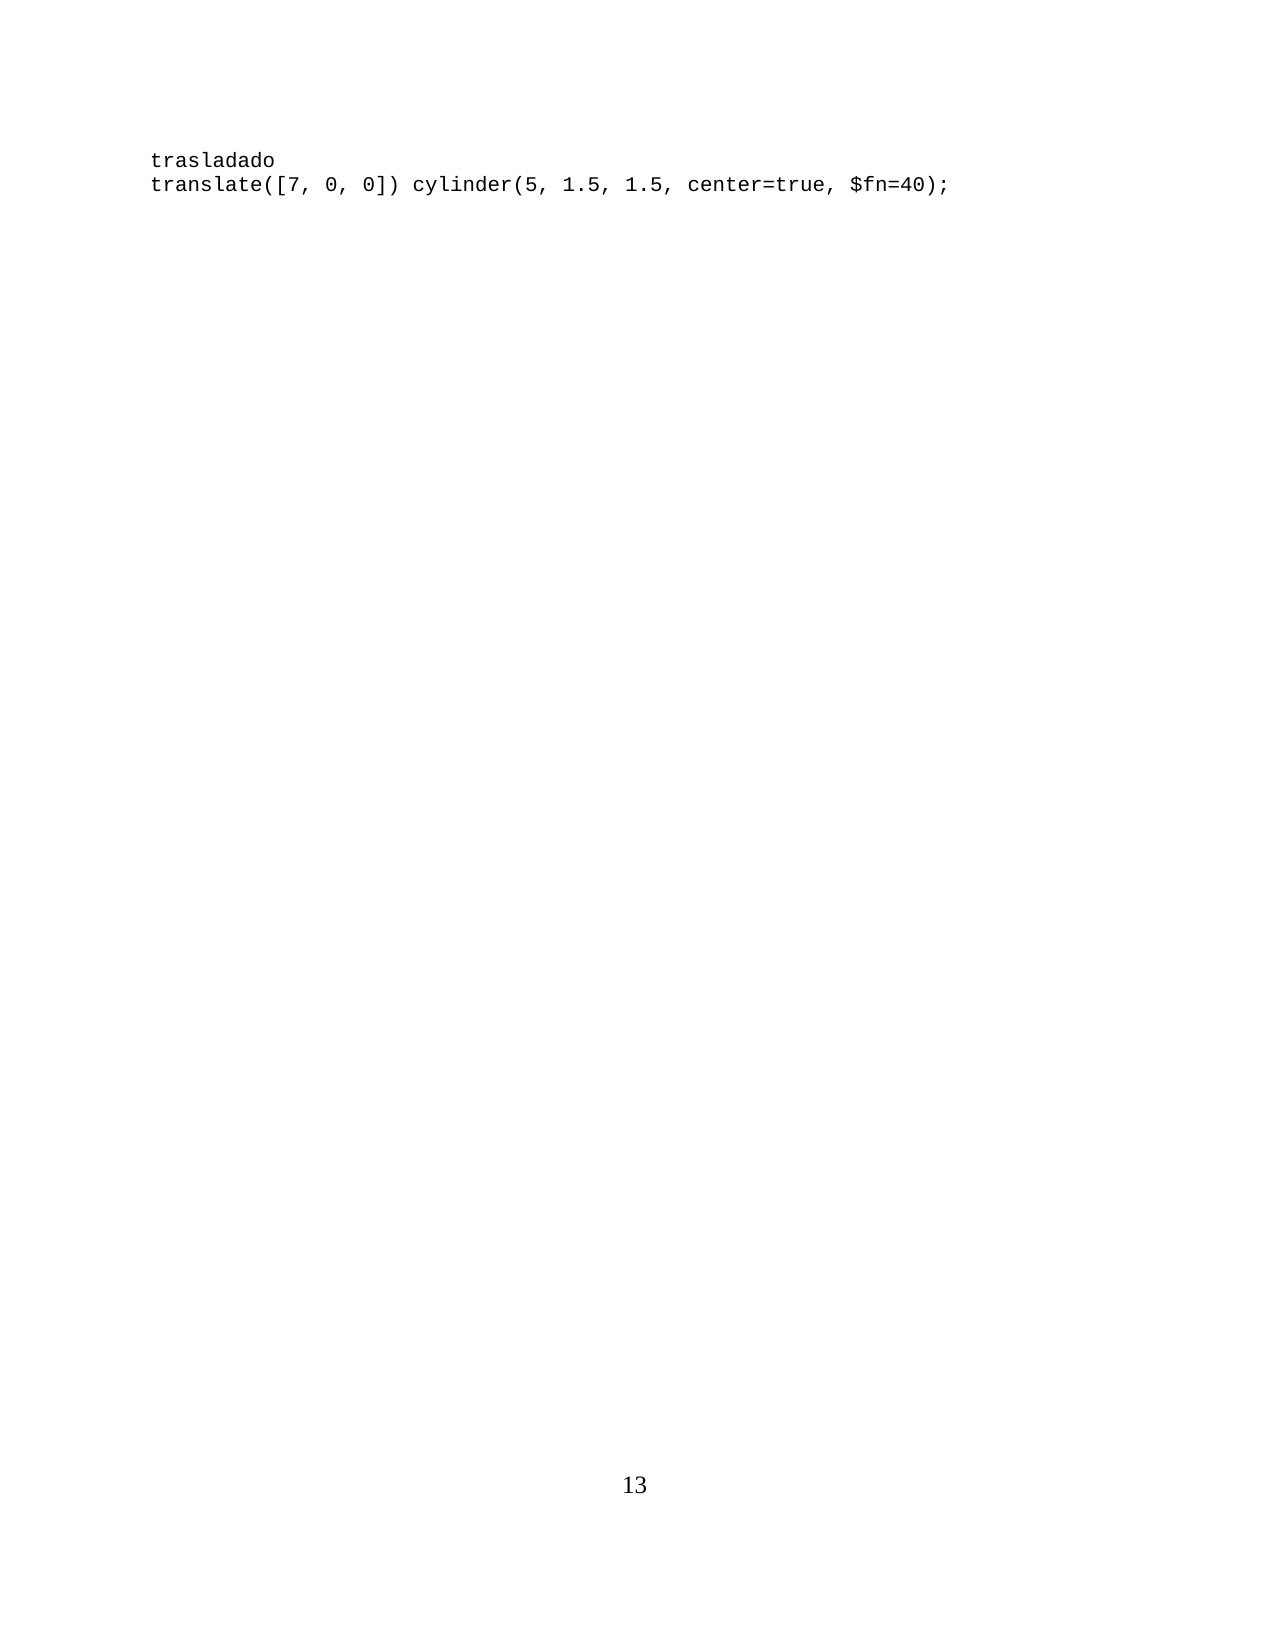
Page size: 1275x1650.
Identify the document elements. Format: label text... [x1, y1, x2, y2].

text trasladado [150, 150, 1125, 174]
text translate([7, 0, 0]) cylinder(5, 1.5, 1.5, center=true, $fn=40); [150, 174, 1125, 197]
